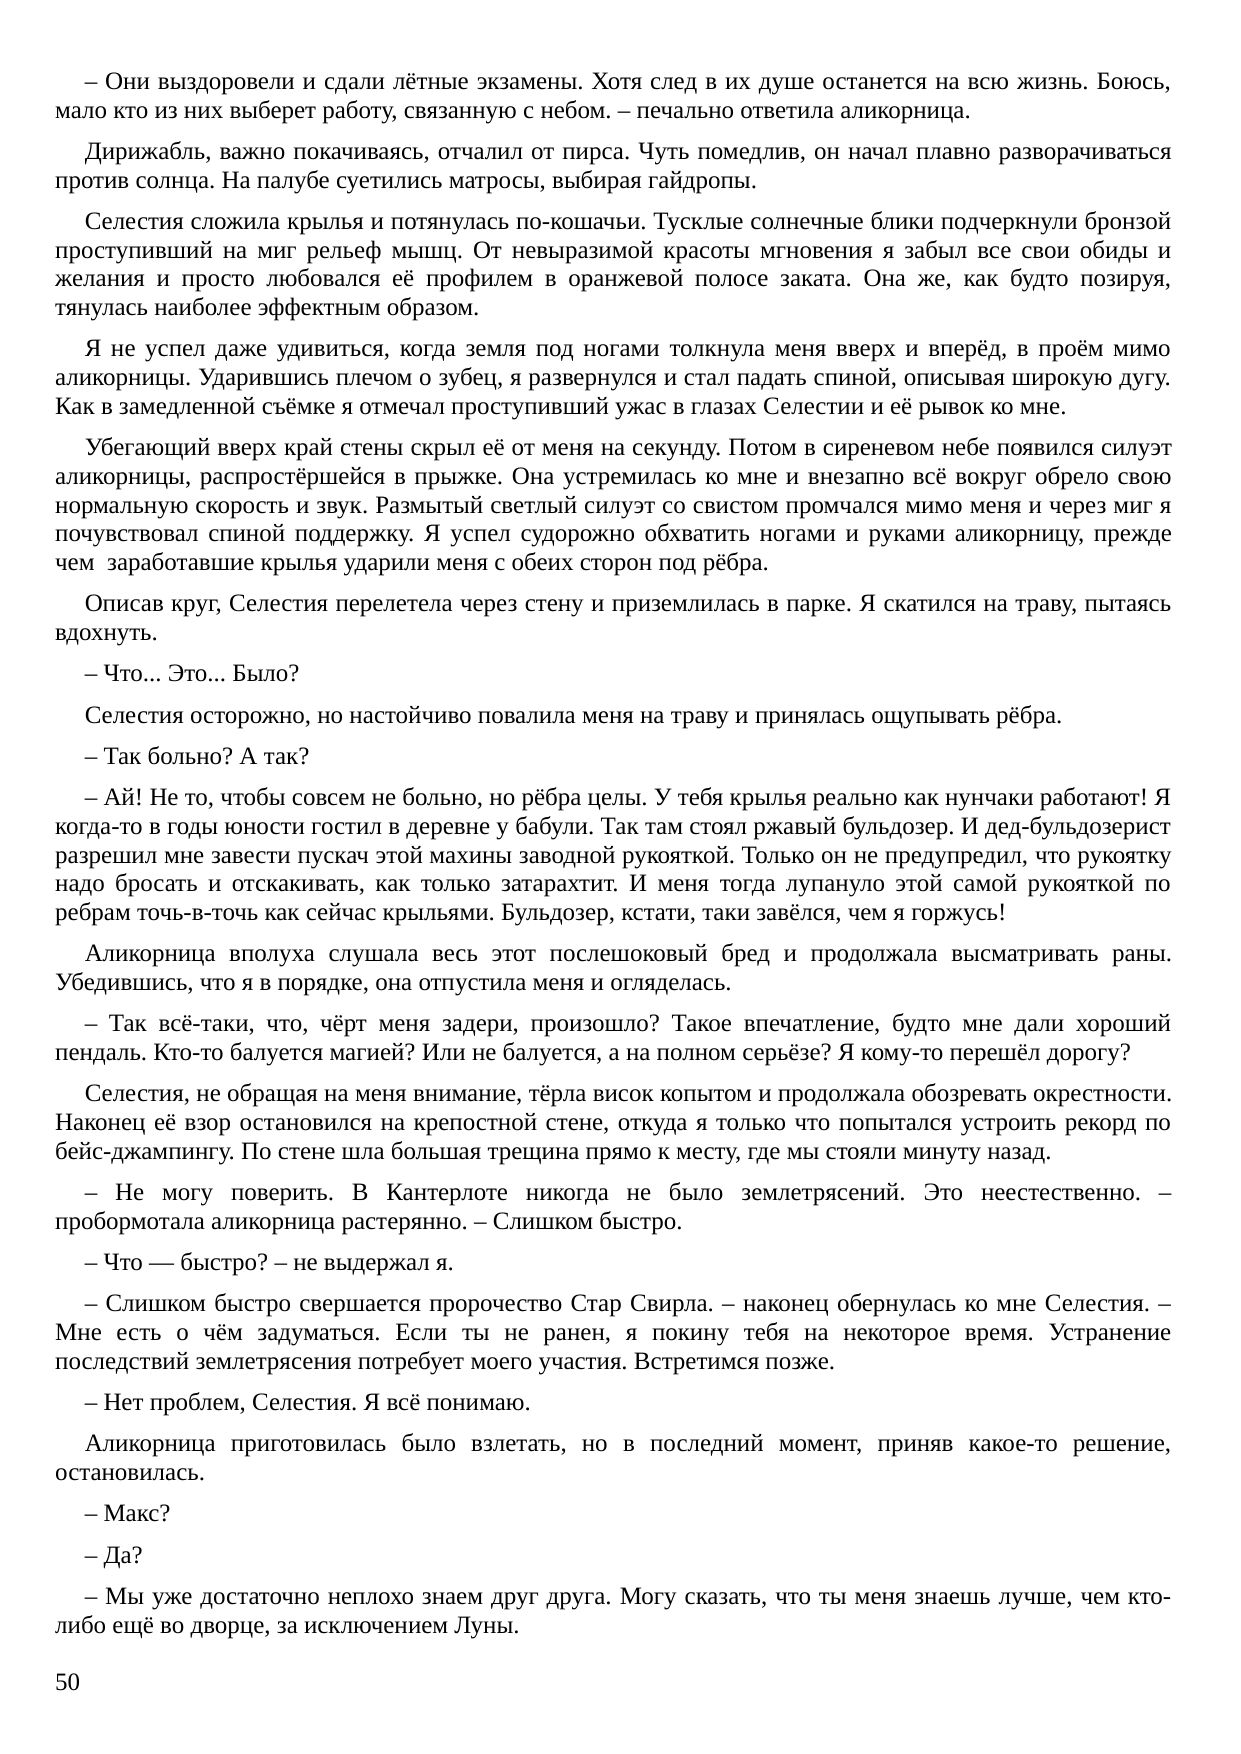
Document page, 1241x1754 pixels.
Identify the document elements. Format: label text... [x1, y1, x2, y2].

text Селестия сложила крылья и потянулась по-кошачьи. Тусклые солнечные блики подчеркнули бронзой проступивший на миг рельеф мышц. От невыразимой красоты мгновения я забыл все свои обиды и желания и просто любовался её профилем в оранжевой полосе заката. Она же, как будто позируя, тянулась наиболее эффектным образом. [55, 206, 1173, 321]
text – Макс? [55, 1498, 1173, 1527]
text Аликорница приготовилась было взлетать, но в последний момент, приняв какое-то решение, остановилась. [55, 1428, 1173, 1486]
text – Ай! Не то, чтобы совсем не больно, но рёбра целы. У тебя крылья реально как нунчаки работают! Я когда-то в годы юности гостил в деревне у бабули. Так там стоял ржавый бульдозер. И дед-бульдозерист разрешил мне завести пускач этой махины заводной рукояткой. Только он не предупредил, что рукоятку надо бросать и отскакивать, как только затарахтит. И меня тогда лупануло этой самой рукояткой по ребрам точь-в-точь как сейчас крыльями. Бульдозер, кстати, таки завёлся, чем я горжусь! [55, 782, 1173, 926]
text Аликорница вполуха слушала весь этот послешоковый бред и продолжала высматривать раны. Убедившись, что я в порядке, она отпустила меня и огляделась. [55, 938, 1173, 996]
text – Да? [55, 1540, 1173, 1568]
text – Не могу поверить. В Кантерлоте никогда не было землетрясений. Это неестественно. – пробормотала аликорница растерянно. – Слишком быстро. [55, 1177, 1173, 1235]
text – Слишком быстро свершается пророчество Стар Свирла. – наконец обернулась ко мне Селестия. – Мне есть о чём задуматься. Если ты не ранен, я покину тебя на некоторое время. Устранение последствий землетрясения потребует моего участия. Встретимся позже. [55, 1288, 1173, 1375]
text – Мы уже достаточно неплохо знаем друг друга. Могу сказать, что ты меня знаешь лучше, чем кто-либо ещё во дворце, за исключением Луны. [55, 1581, 1173, 1638]
text – Что — быстро? – не выдержал я. [55, 1247, 1173, 1276]
text – Так больно? А так? [55, 741, 1173, 770]
text Селестия осторожно, но настойчиво повалила меня на траву и принялась ощупывать рёбра. [55, 700, 1173, 728]
text – Они выздоровели и сдали лётные экзамены. Хотя след в их душе останется на всю жизнь. Боюсь, мало кто из них выберет работу, связанную с небом. – печально ответила аликорница. [55, 66, 1173, 123]
text – Нет проблем, Селестия. Я всё понимаю. [55, 1387, 1173, 1416]
text – Что... Это... Было? [55, 658, 1173, 687]
text Дирижабль, важно покачиваясь, отчалил от пирса. Чуть помедлив, он начал плавно разворачиваться против солнца. На палубе суетились матросы, выбирая гайдропы. [55, 136, 1173, 193]
text – Так всё-таки, что, чёрт меня задери, произошло? Такое впечатление, будто мне дали хороший пендаль. Кто-то балуется магией? Или не балуется, а на полном серьёзе? Я кому-то перешёл дорогу? [55, 1008, 1173, 1066]
text Описав круг, Селестия перелетела через стену и приземлилась в парке. Я скатился на траву, пытаясь вдохнуть. [55, 588, 1173, 646]
text Селестия, не обращая на меня внимание, тёрла висок копытом и продолжала обозревать окрестности. Наконец её взор остановился на крепостной стене, откуда я только что попытался устроить рекорд по бейс-джампингу. По стене шла большая трещина прямо к месту, где мы стояли минуту назад. [55, 1078, 1173, 1165]
text Я не успел даже удивиться, когда земля под ногами толкнула меня вверх и вперёд, в проём мимо аликорницы. Ударившись плечом о зубец, я развернулся и стал падать спиной, описывая широкую дугу. Как в замедленной съёмке я отмечал проступивший ужас в глазах Селестии и её рывок ко мне. [55, 333, 1173, 420]
text Убегающий вверх край стены скрыл её от меня на секунду. Потом в сиреневом небе появился силуэт аликорницы, распростёршейся в прыжке. Она устремилась ко мне и внезапно всё вокруг обрело свою нормальную скорость и звук. Размытый светлый силуэт со свистом промчался мимо меня и через миг я почувствовал спиной поддержку. Я успел судорожно обхватить ногами и руками аликорницу, прежде чем заработавшие крылья ударили меня с обеих сторон под рёбра. [55, 432, 1173, 576]
